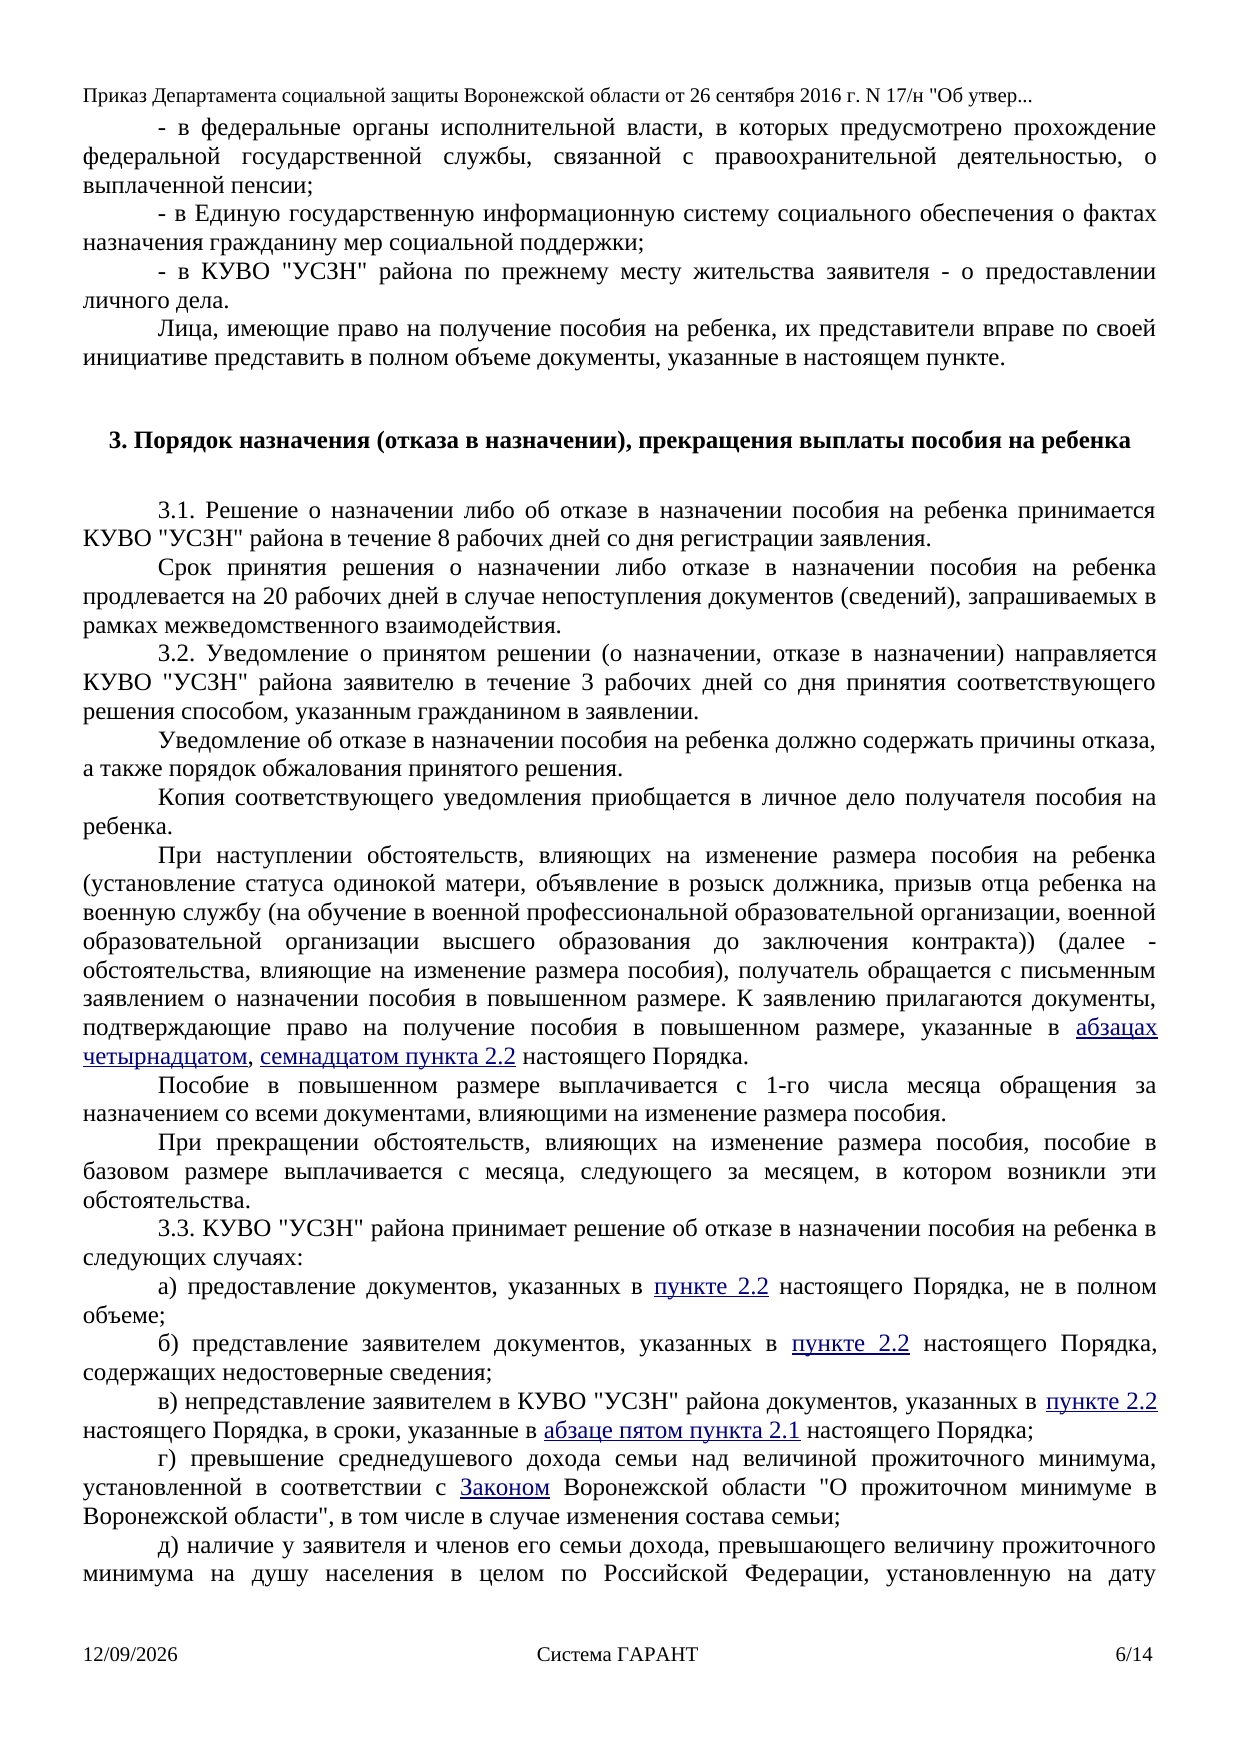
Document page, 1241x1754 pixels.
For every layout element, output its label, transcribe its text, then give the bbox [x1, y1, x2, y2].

text б) представление заявителем документов, указанных в пункте 2.2 настоящего Порядка, содержащих недостоверные сведения; [83, 1328, 1157, 1386]
text Уведомление об отказе в назначении пособия на ребенка должно содержать причины отказа, а также порядок обжалования принятого решения. [83, 725, 1157, 782]
text При прекращении обстоятельств, влияющих на изменение размера пособия, пособие в базовом размере выплачивается с месяца, следующего за месяцем, в котором возникли эти обстоятельства. [83, 1127, 1157, 1213]
text г) превышение среднедушевого дохода семьи над величиной прожиточного минимума, установленной в соответствии с Законом Воронежской области "О прожиточном минимуме в Воронежской области", в том числе в случае изменения состава семьи; [83, 1443, 1157, 1530]
text - в Единую государственную информационную систему социального обеспечения о фактах назначения гражданину мер социальной поддержки; [83, 198, 1157, 256]
text Копия соответствующего уведомления приобщается в личное дело получателя пособия на ребенка. [83, 782, 1157, 840]
text 3.2. Уведомление о принятом решении (о назначении, отказе в назначении) направляется КУВО "УСЗН" района заявителю в течение 3 рабочих дней со дня принятия соответствующего решения способом, указанным гражданином в заявлении. [83, 638, 1157, 725]
text - в КУВО "УСЗН" района по прежнему месту жительства заявителя - о предоставлении личного дела. [83, 256, 1157, 313]
text 3.1. Решение о назначении либо об отказе в назначении пособия на ребенка принимается КУВО "УСЗН" района в течение 8 рабочих дней со дня регистрации заявления. [83, 495, 1157, 552]
text в) непредставление заявителем в КУВО "УСЗН" района документов, указанных в пункте 2.2 настоящего Порядка, в сроки, указанные в абзаце пятом пункта 2.1 настоящего Порядка; [83, 1386, 1157, 1443]
text д) наличие у заявителя и членов его семьи дохода, превышающего величину прожиточного минимума на душу населения в целом по Российской Федерации, установленную на дату [83, 1530, 1157, 1587]
text Пособие в повышенном размере выплачивается с 1-го числа месяца обращения за назначением со всеми документами, влияющими на изменение размера пособия. [83, 1070, 1157, 1127]
text 3.3. КУВО "УСЗН" района принимает решение об отказе в назначении пособия на ребенка в следующих случаях: [83, 1213, 1157, 1271]
text При наступлении обстоятельств, влияющих на изменение размера пособия на ребенка (установление статуса одинокой матери, объявление в розыск должника, призыв отца ребенка на военную службу (на обучение в военной профессиональной образовательной организации, военной образовательной организации высшего образования до заключения контракта)) (далее - обстоятельства, влияющие на изменение размера пособия), получатель обращается с письменным заявлением о назначении пособия в повышенном размере. К заявлению прилагаются документы, подтверждающие право на получение пособия в повышенном размере, указанные в абзацах четырнадцатом, семнадцатом пункта 2.2 настоящего Порядка. [83, 840, 1157, 1070]
text - в федеральные органы исполнительной власти, в которых предусмотрено прохождение федеральной государственной службы, связанной с правоохранительной деятельностью, о выплаченной пенсии; [83, 112, 1157, 198]
text Срок принятия решения о назначении либо отказе в назначении пособия на ребенка продлевается на 20 рабочих дней в случае непоступления документов (сведений), запрашиваемых в рамках межведомственного взаимодействия. [83, 552, 1157, 638]
text Лица, имеющие право на получение пособия на ребенка, их представители вправе по своей инициативе представить в полном объеме документы, указанные в настоящем пункте. [83, 313, 1157, 371]
subtitle 3. Порядок назначения (отказа в назначении), прекращения выплаты пособия на ребенка [83, 425, 1157, 453]
text а) предоставление документов, указанных в пункте 2.2 настоящего Порядка, не в полном объеме; [83, 1271, 1157, 1328]
